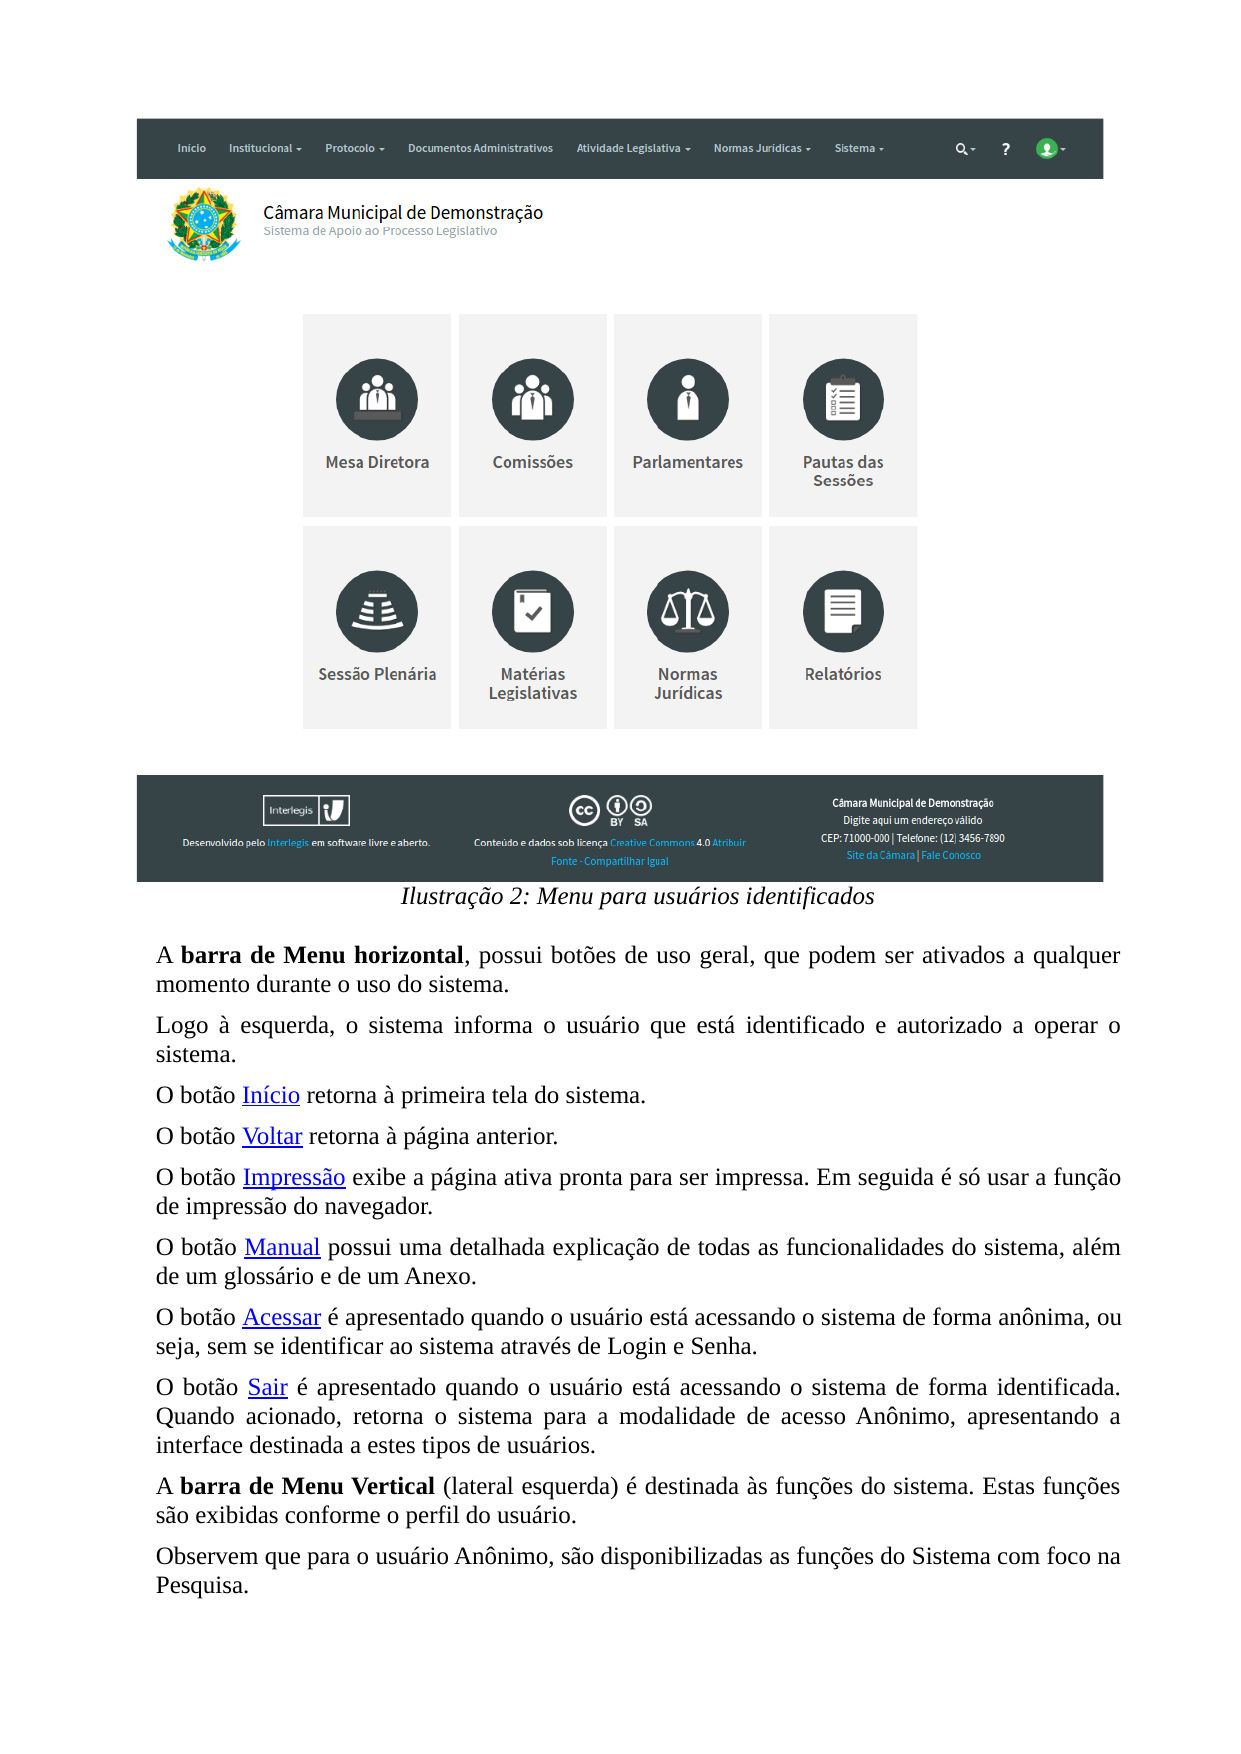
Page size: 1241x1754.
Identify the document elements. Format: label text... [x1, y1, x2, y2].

picture [136, 118, 1104, 882]
text Observem que para o usuário Anônimo, são disponibilizadas as funções do Sistema com foco na Pesquisa. [156, 1541, 1122, 1599]
text O botão Voltar retorna à página anterior. [156, 1121, 1122, 1150]
text A barra de Menu Vertical (lateral esquerda) é destinada às funções do sistema. Estas funções são exibidas conforme o perfil do usuário. [156, 1471, 1122, 1529]
text O botão Início retorna à primeira tela do sistema. [156, 1080, 1122, 1109]
text O botão Acessar é apresentado quando o usuário está acessando o sistema de forma anônima, ou seja, sem se identificar ao sistema através de Login e Senha. [156, 1302, 1122, 1360]
text Ilustração 2: Menu para usuários identificados [156, 882, 1122, 910]
text O botão Sair é apresentado quando o usuário está acessando o sistema de forma identificada. Quando acionado, retorna o sistema para a modalidade de acesso Anônimo, apresentando a interface destinada a estes tipos de usuários. [156, 1372, 1122, 1459]
text Logo à esquerda, o sistema informa o usuário que está identificado e autorizado a operar o sistema. [156, 1010, 1122, 1067]
text A barra de Menu horizontal, possui botões de uso geral, que podem ser ativados a qualquer momento durante o uso do sistema. [156, 940, 1122, 997]
text O botão Impressão exibe a página ativa pronta para ser impressa. Em seguida é só usar a função de impressão do navegador. [156, 1162, 1122, 1220]
text O botão Manual possui uma detalhada explicação de todas as funcionalidades do sistema, além de um glossário e de um Anexo. [156, 1232, 1122, 1290]
